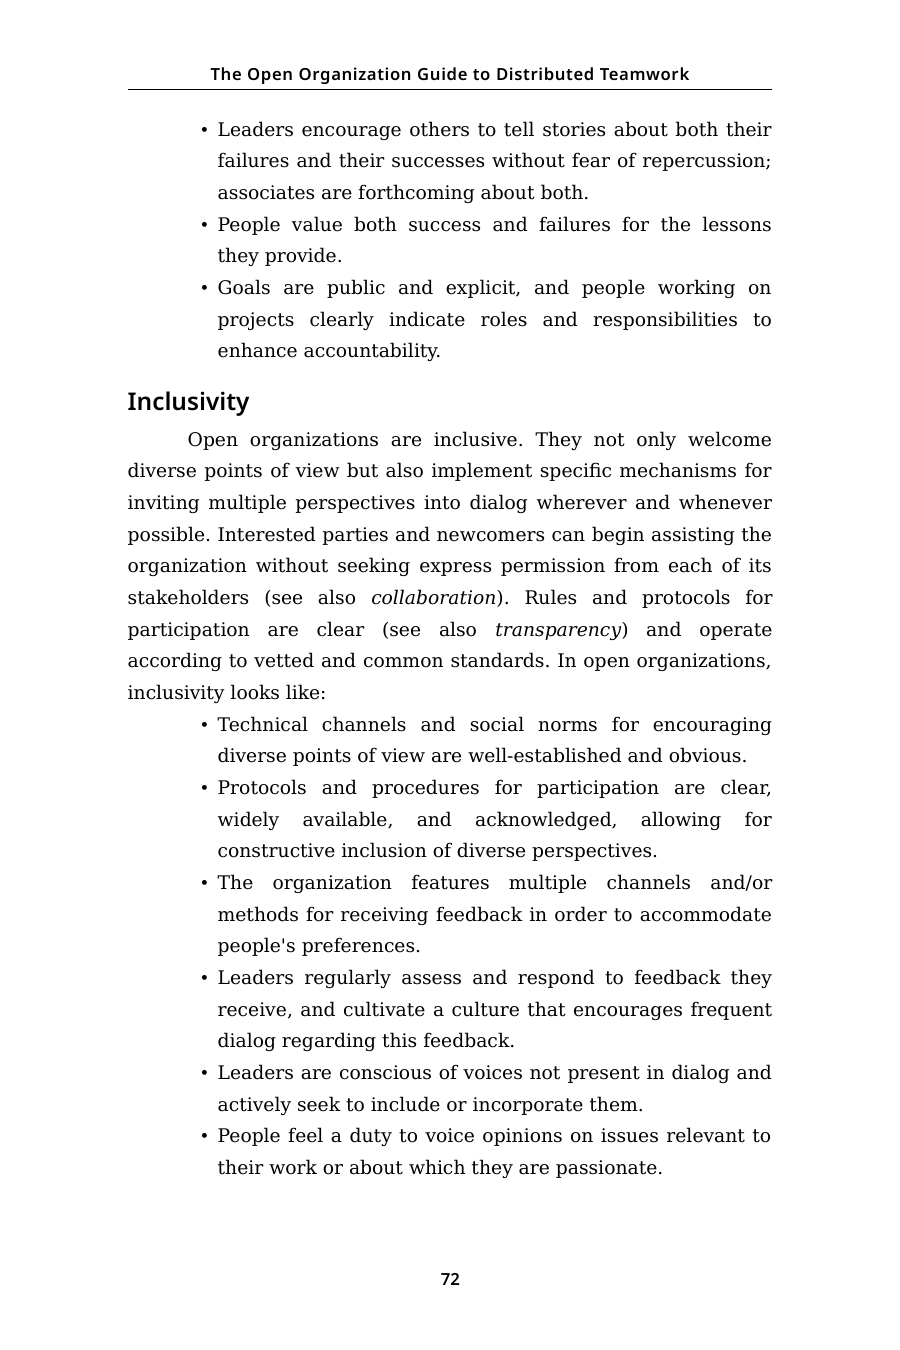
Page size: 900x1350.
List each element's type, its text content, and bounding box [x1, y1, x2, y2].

list People feel a duty to voice opinions on issues relevant to their work or about which they are passionate. [201, 1126, 772, 1179]
list People value both success and failures for the lessons they provide. [201, 213, 772, 267]
list Leaders encourage others to tell stories about both their failures and their successes without fear of repercussion; associates are forthcoming about both. [201, 118, 772, 204]
text Open organizations are inclusive. They not only welcome diverse points of view but also implement specific mechanisms for inviting multiple perspectives into dialog wherever and whenever possible. Interested parties and newcomers can begin assisting the organization without seeking express permission from each of its stakeholders (see also collaboration). Rules and protocols for participation are clear (see also transparency) and operate according to vetted and common standards. In open organizations, inclusivity looks like: [127, 429, 772, 704]
list Goals are public and explicit, and people working on projects clearly indicate roles and responsibilities to enhance accountability. [201, 277, 772, 362]
list Technical channels and social norms for encouraging diverse points of view are well-established and obvious. [201, 714, 772, 767]
subtitle Inclusivity [127, 386, 772, 416]
list The organization features multiple channels and/or methods for receiving feedback in order to accommodate people's preferences. [201, 872, 772, 957]
list Protocols and procedures for participation are clear, widely available, and acknowledged, allowing for constructive inclusion of diverse perspectives. [201, 777, 772, 862]
list Leaders regularly assess and respond to feedback they receive, and cultivate a culture that encourages frequent dialog regarding this feedback. [201, 967, 772, 1052]
list Leaders are conscious of voices not present in dialog and actively seek to include or incorporate them. [201, 1062, 772, 1116]
